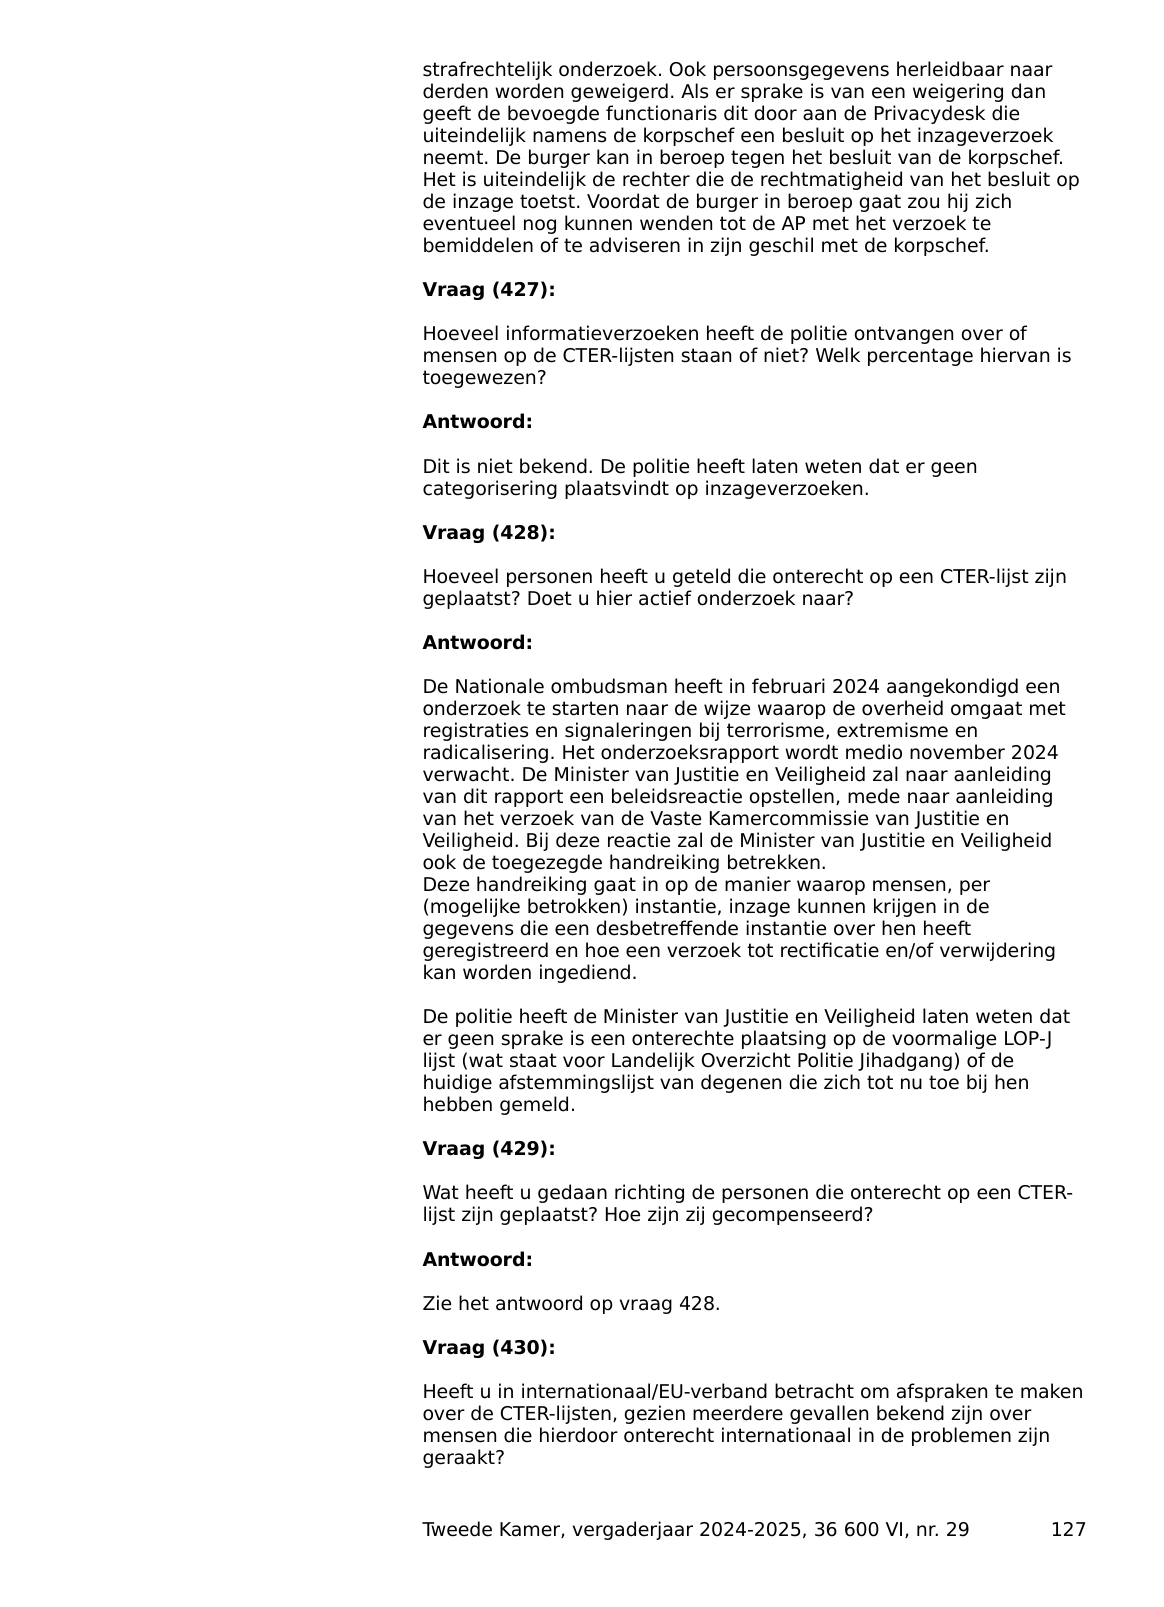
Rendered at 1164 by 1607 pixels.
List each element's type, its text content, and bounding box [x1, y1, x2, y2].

subtitle Antwoord: [422, 1248, 1087, 1270]
text De Nationale ombudsman heeft in februari 2024 aangekondigd een onderzoek te starten naar de wijze waarop de overheid omgaat met registraties en signaleringen bij terrorisme, extremisme en radicalisering. Het onderzoeksrapport wordt medio november 2024 verwacht. De Minister van Justitie en Veiligheid zal naar aanleiding van dit rapport een beleidsreactie opstellen, mede naar aanleiding van het verzoek van de Vaste Kamercommissie van Justitie en Veiligheid. Bij deze reactie zal de Minister van Justitie en Veiligheid ook de toegezegde handreiking betrekken. [422, 676, 1087, 874]
text Wat heeft u gedaan richting de personen die onterecht op een CTER-lijst zijn geplaatst? Hoe zijn zij gecompenseerd? [422, 1182, 1087, 1226]
subtitle Antwoord: [422, 632, 1087, 654]
text strafrechtelijk onderzoek. Ook persoonsgegevens herleidbaar naar derden worden geweigerd. Als er sprake is van een weigering dan geeft de bevoegde functionaris dit door aan de Privacydesk die uiteindelijk namens de korpschef een besluit op het inzageverzoek neemt. De burger kan in beroep tegen het besluit van de korpschef. Het is uiteindelijk de rechter die de rechtmatigheid van het besluit op de inzage toetst. Voordat de burger in beroep gaat zou hij zich eventueel nog kunnen wenden tot de AP met het verzoek te bemiddelen of te adviseren in zijn geschil met de korpschef. [422, 59, 1087, 257]
subtitle Vraag (427): [422, 279, 1087, 301]
text Zie het antwoord op vraag 428. [422, 1293, 1087, 1314]
text Deze handreiking gaat in op de manier waarop mensen, per (mogelijke betrokken) instantie, inzage kunnen krijgen in de gegevens die een desbetreffende instantie over hen heeft geregistreerd en hoe een verzoek tot rectificatie en/of verwijdering kan worden ingediend. [422, 874, 1087, 984]
subtitle Vraag (428): [422, 522, 1087, 544]
text Dit is niet bekend. De politie heeft laten weten dat er geen categorisering plaatsvindt op inzageverzoeken. [422, 456, 1087, 499]
text Hoeveel personen heeft u geteld die onterecht op een CTER-lijst zijn geplaatst? Doet u hier actief onderzoek naar? [422, 566, 1087, 610]
subtitle Vraag (430): [422, 1337, 1087, 1359]
text Hoeveel informatieverzoeken heeft de politie ontvangen over of mensen op de CTER-lijsten staan of niet? Welk percentage hiervan is toegewezen? [422, 323, 1087, 389]
text De politie heeft de Minister van Justitie en Veiligheid laten weten dat er geen sprake is een onterechte plaatsing op de voormalige LOP-J lijst (wat staat voor Landelijk Overzicht Politie Jihadgang) of de huidige afstemmingslijst van degenen die zich tot nu toe bij hen hebben gemeld. [422, 1006, 1087, 1116]
subtitle Vraag (429): [422, 1138, 1087, 1160]
subtitle Antwoord: [422, 411, 1087, 433]
text Heeft u in internationaal/EU-verband betracht om afspraken te maken over de CTER-lijsten, gezien meerdere gevallen bekend zijn over mensen die hierdoor onterecht internationaal in de problemen zijn geraakt? [422, 1381, 1087, 1469]
